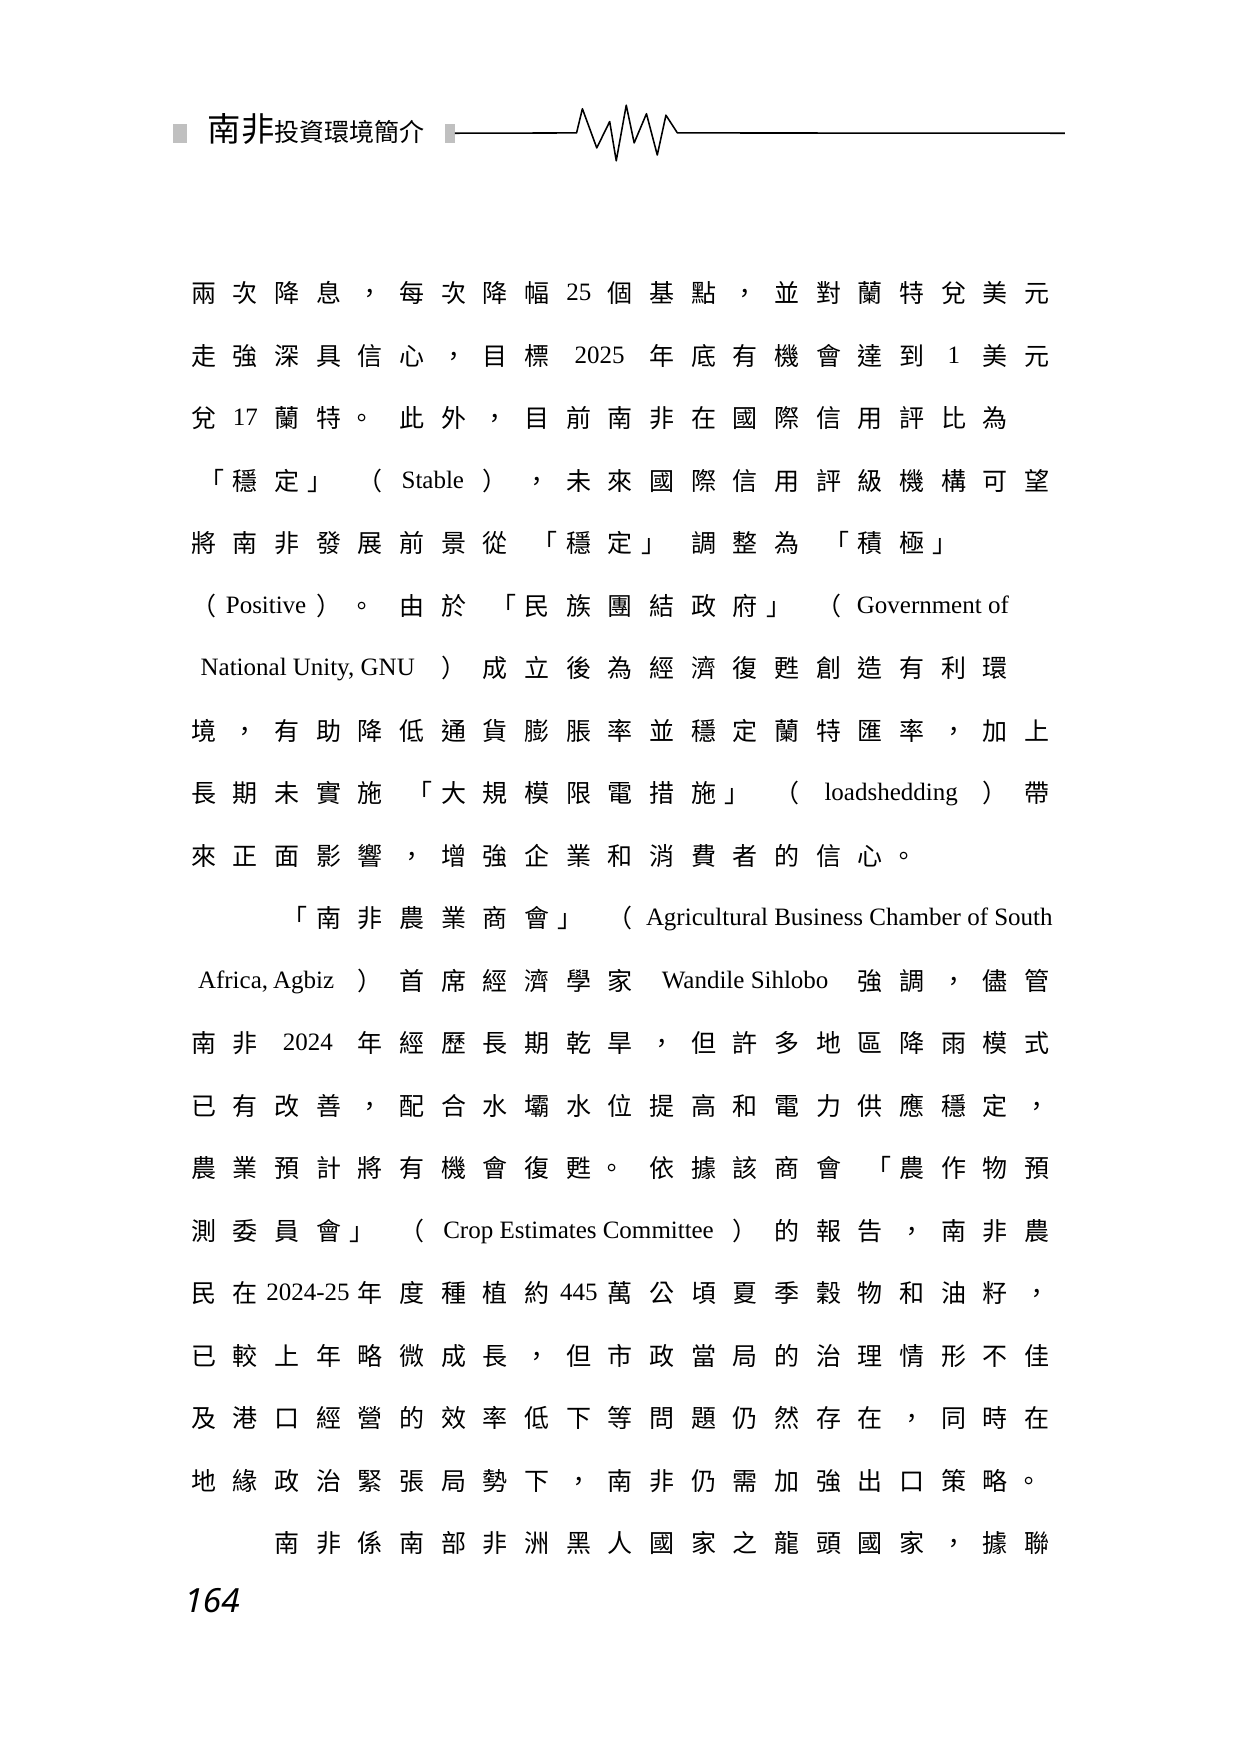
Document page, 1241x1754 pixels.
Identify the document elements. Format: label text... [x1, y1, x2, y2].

text 兩次降息，每次降幅25個基點，並對蘭特兌美元走強深具信心，目標2025年底有機會達到1美元兌17蘭特。此外，目前南非在國際信用評比為「穩定」（Stable），未來國際信用評級機構可望將南非發展前景從「穩定」調整為「積極」（Positive）。由於「民族團結政府」（Government of National Unity, GNU）成立後為經濟復甦創造有利環境，有助降低通貨膨脹率並穩定蘭特匯率，加上長期未實施「大規模限電措施」（loadshedding）帶來正面影響，增強企業和消費者的信心。 [183, 250, 1058, 875]
text 南非係南部非洲黑人國家之龍頭國家，據聯 [183, 1500, 1058, 1563]
text 「南非農業商會」（Agricultural Business Chamber of South Africa, Agbiz）首席經濟學家Wandile Sihlobo強調，儘管南非2024年經歷長期乾旱，但許多地區降雨模式已有改善，配合水壩水位提高和電力供應穩定，農業預計將有機會復甦。依據該商會「農作物預測委員會」（Crop Estimates Committee）的報告，南非農民在2024-25年度種植約445萬公頃夏季穀物和油籽，已較上年略微成長，但市政當局的治理情形不佳及港口經營的效率低下等問題仍然存在，同時在地緣政治緊張局勢下，南非仍需加強出口策略。 [183, 875, 1058, 1500]
